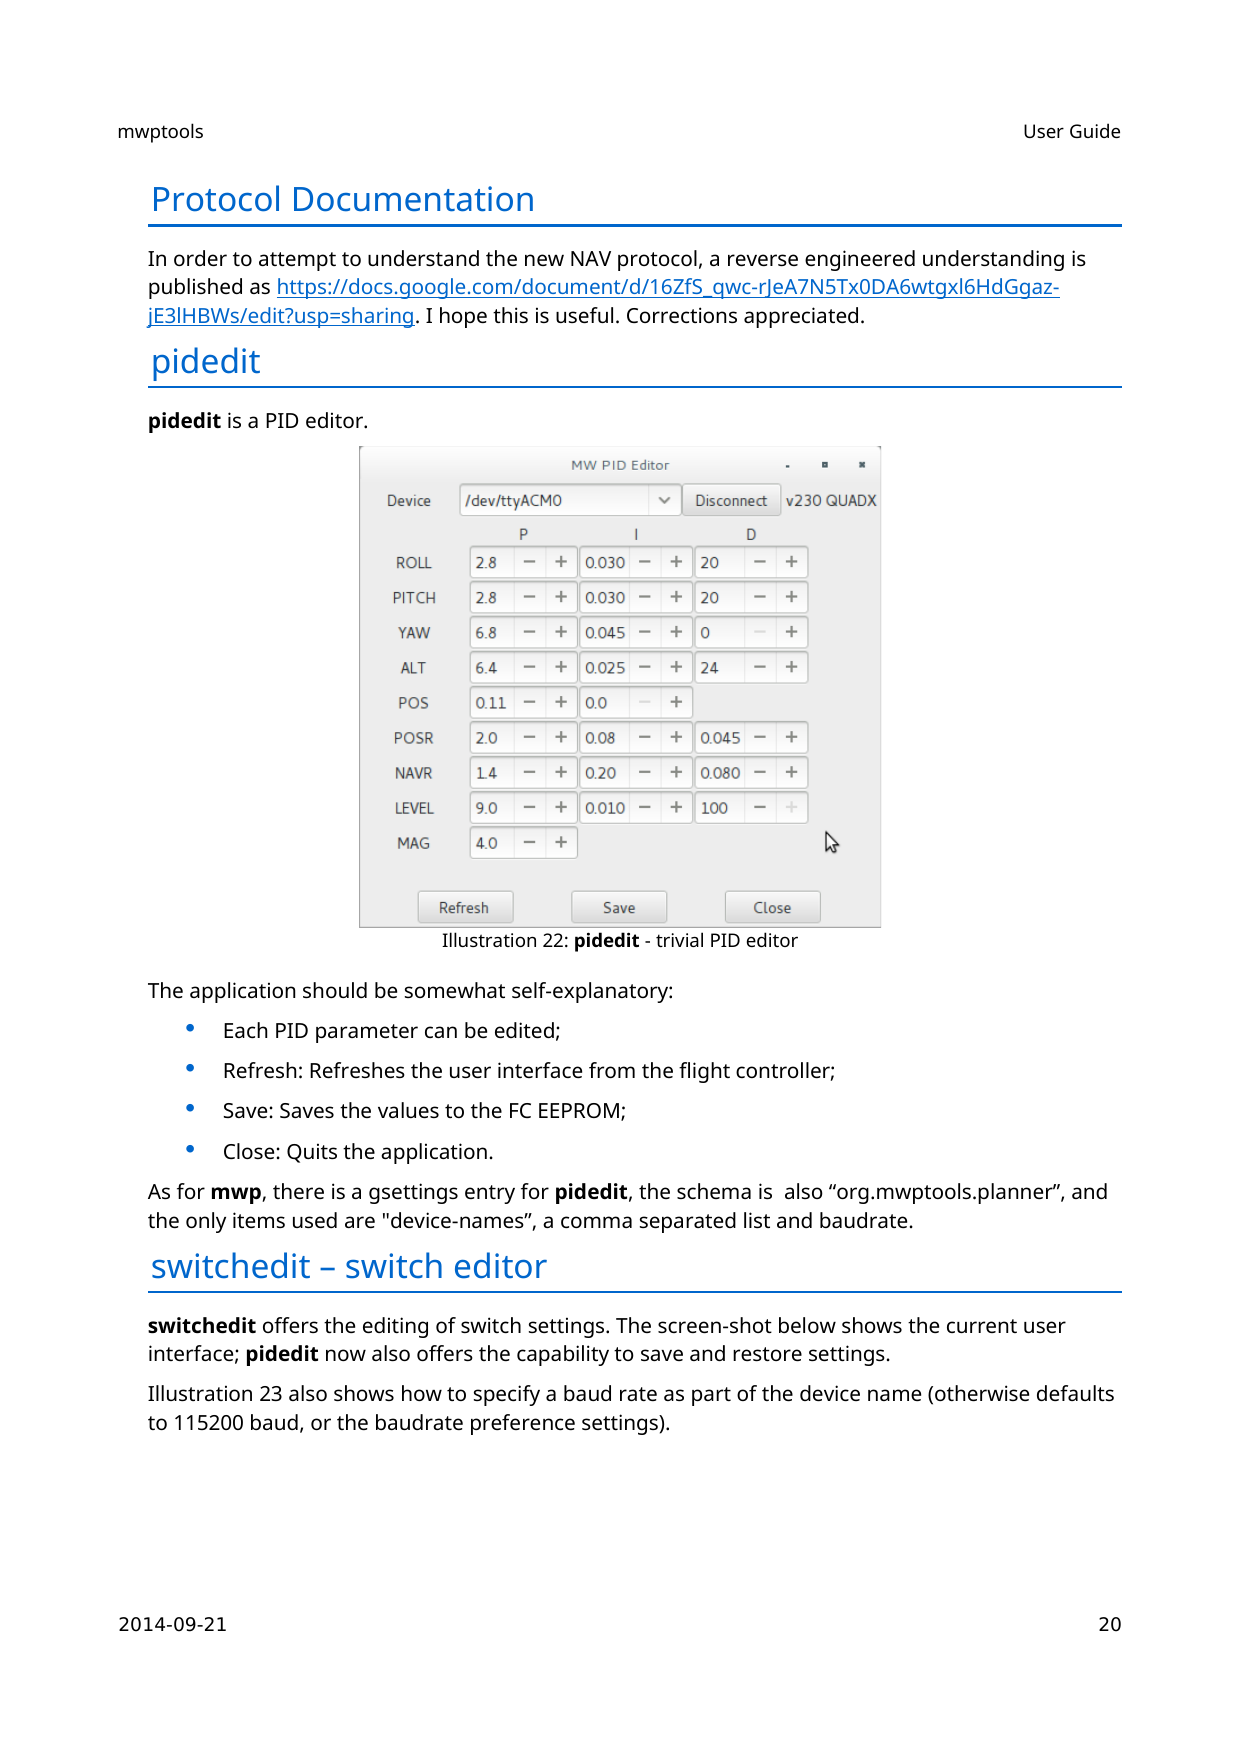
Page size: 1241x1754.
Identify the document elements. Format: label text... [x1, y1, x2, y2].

text As for mwp, there is a gsettings entry for pidedit, the schema is also “org.mwptools.planner”, and the only items used are "device-names”, a comma separated list and baudrate. [148, 1177, 1122, 1234]
subtitle switchedit – switch editor [148, 1240, 1122, 1291]
list Refresh: Refreshes the user interface from the flight controller; [185, 1056, 1122, 1085]
text Illustration 22: pidedit - trivial PID editor [359, 928, 881, 953]
text switchedit offers the editing of switch settings. The screen-shot below shows the current user interface; pidedit now also offers the capability to save and restore settings. [148, 1311, 1122, 1367]
text pidedit is a PID editor. [148, 406, 1122, 434]
list Each PID parameter can be edited; [185, 1016, 1122, 1044]
text In order to attempt to understand the new NAV protocol, a reverse engineered understanding is published as https://docs.google.com/document/d/16ZfS_qwc-rJeA7N5Tx0DA6wtgxl6HdGgaz-jE3lHBWs/edit?usp=sharing. I hope this is useful. Corrections appreciated. [148, 244, 1122, 329]
text The application should be somewhat self-explanatory: [148, 976, 1122, 1004]
picture [359, 446, 882, 928]
list Close: Quits the application. [185, 1137, 1122, 1166]
text Illustration 23 also shows how to specify a baud rate as part of the device name (otherwise defaults to 115200 baud, or the baudrate preference settings). [148, 1379, 1122, 1436]
subtitle Protocol Documentation [148, 173, 1122, 224]
list Save: Saves the values to the FC EEPROM; [185, 1097, 1122, 1125]
subtitle pidedit [148, 335, 1122, 386]
